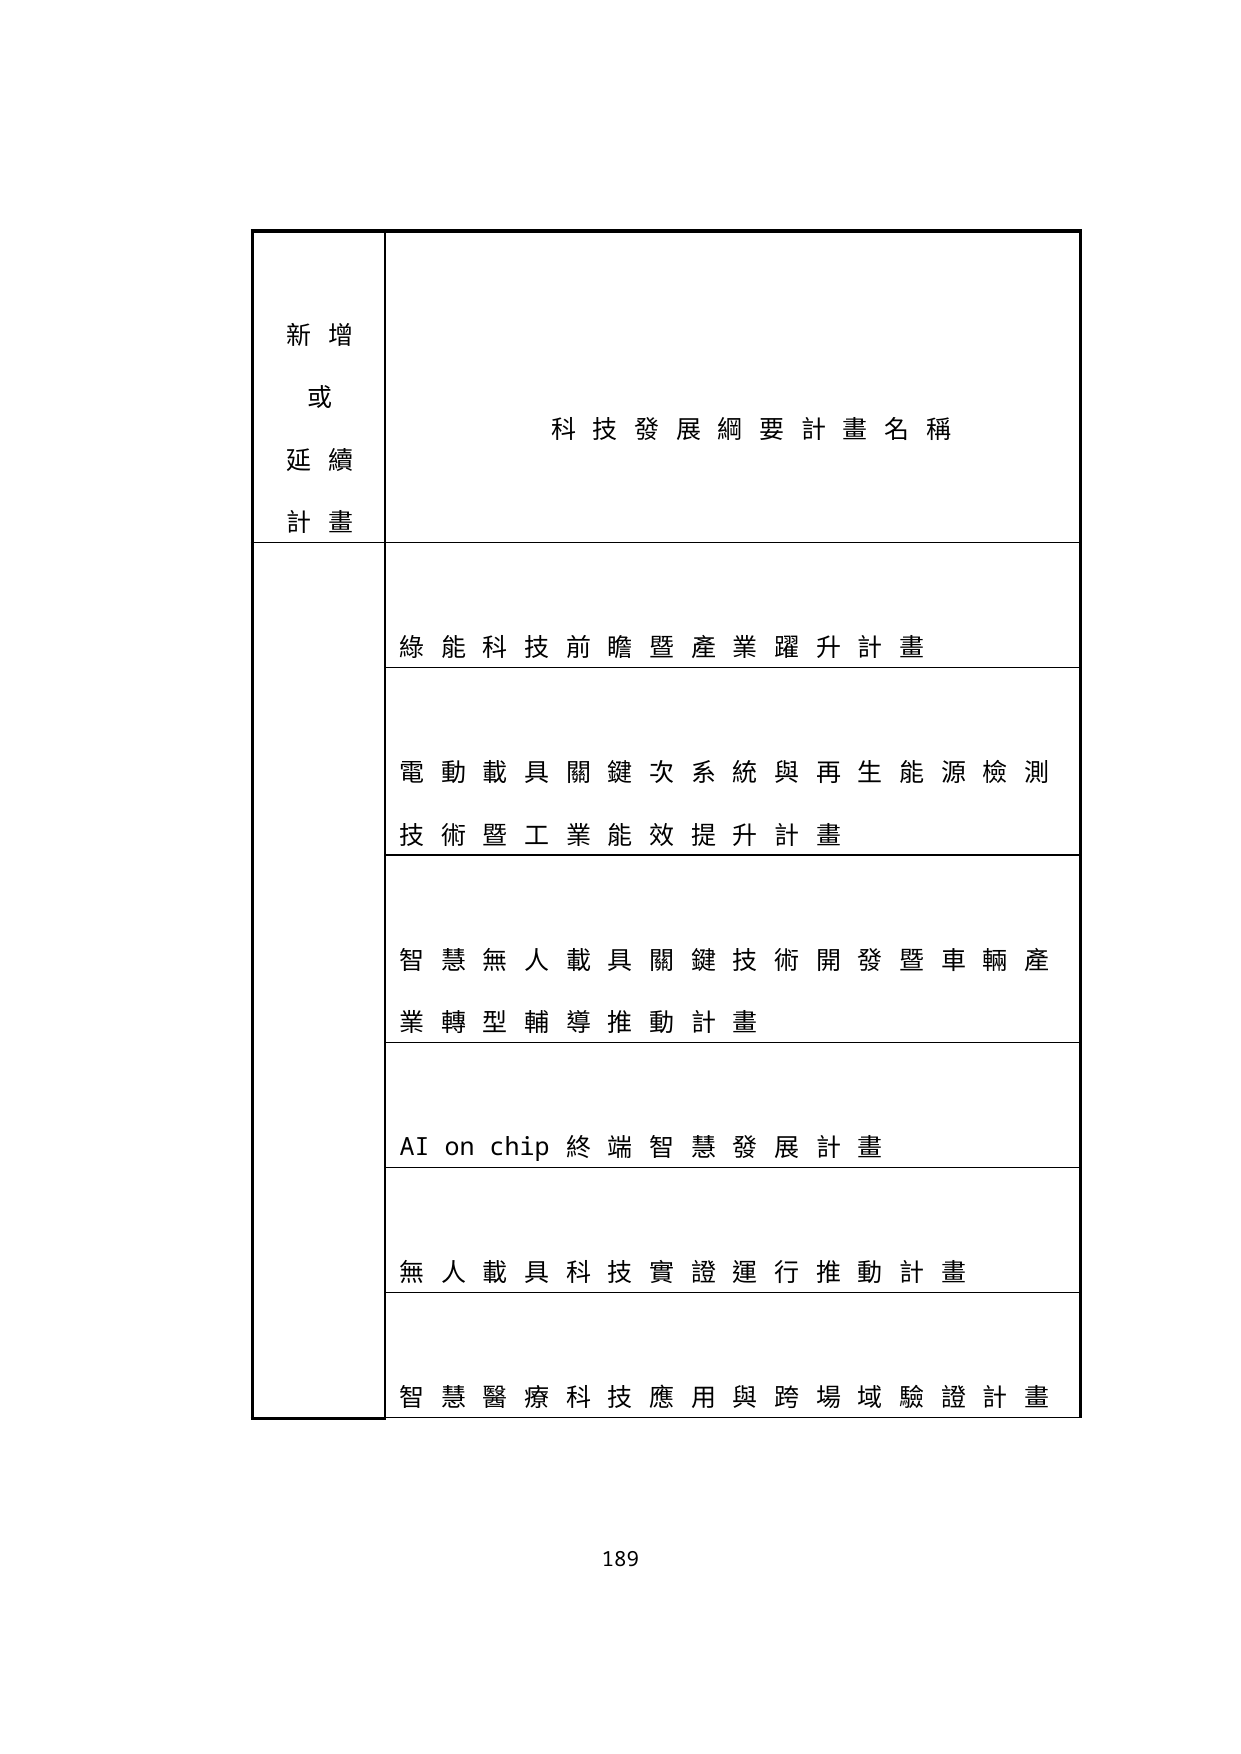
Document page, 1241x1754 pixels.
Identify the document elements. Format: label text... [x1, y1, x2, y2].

table_cell [254, 543, 384, 1417]
table_cell 智慧醫療科技應用與跨場域驗證計畫 [386, 1293, 1079, 1417]
table_cell 智慧無人載具關鍵技術開發暨車輛產業轉型輔導推動計畫 [386, 856, 1079, 1042]
table_cell AI on chip終端智慧發展計畫 [386, 1043, 1079, 1167]
table_header 新增或 延續計畫 [254, 233, 384, 542]
table_header 科技發展綱要計畫名稱 [386, 233, 1079, 542]
table_cell 電動載具關鍵次系統與再生能源檢測技術暨工業能效提升計畫 [386, 668, 1079, 854]
table_cell 無人載具科技實證運行推動計畫 [386, 1168, 1079, 1292]
table_cell 綠能科技前瞻暨產業躍升計畫 [386, 543, 1079, 667]
